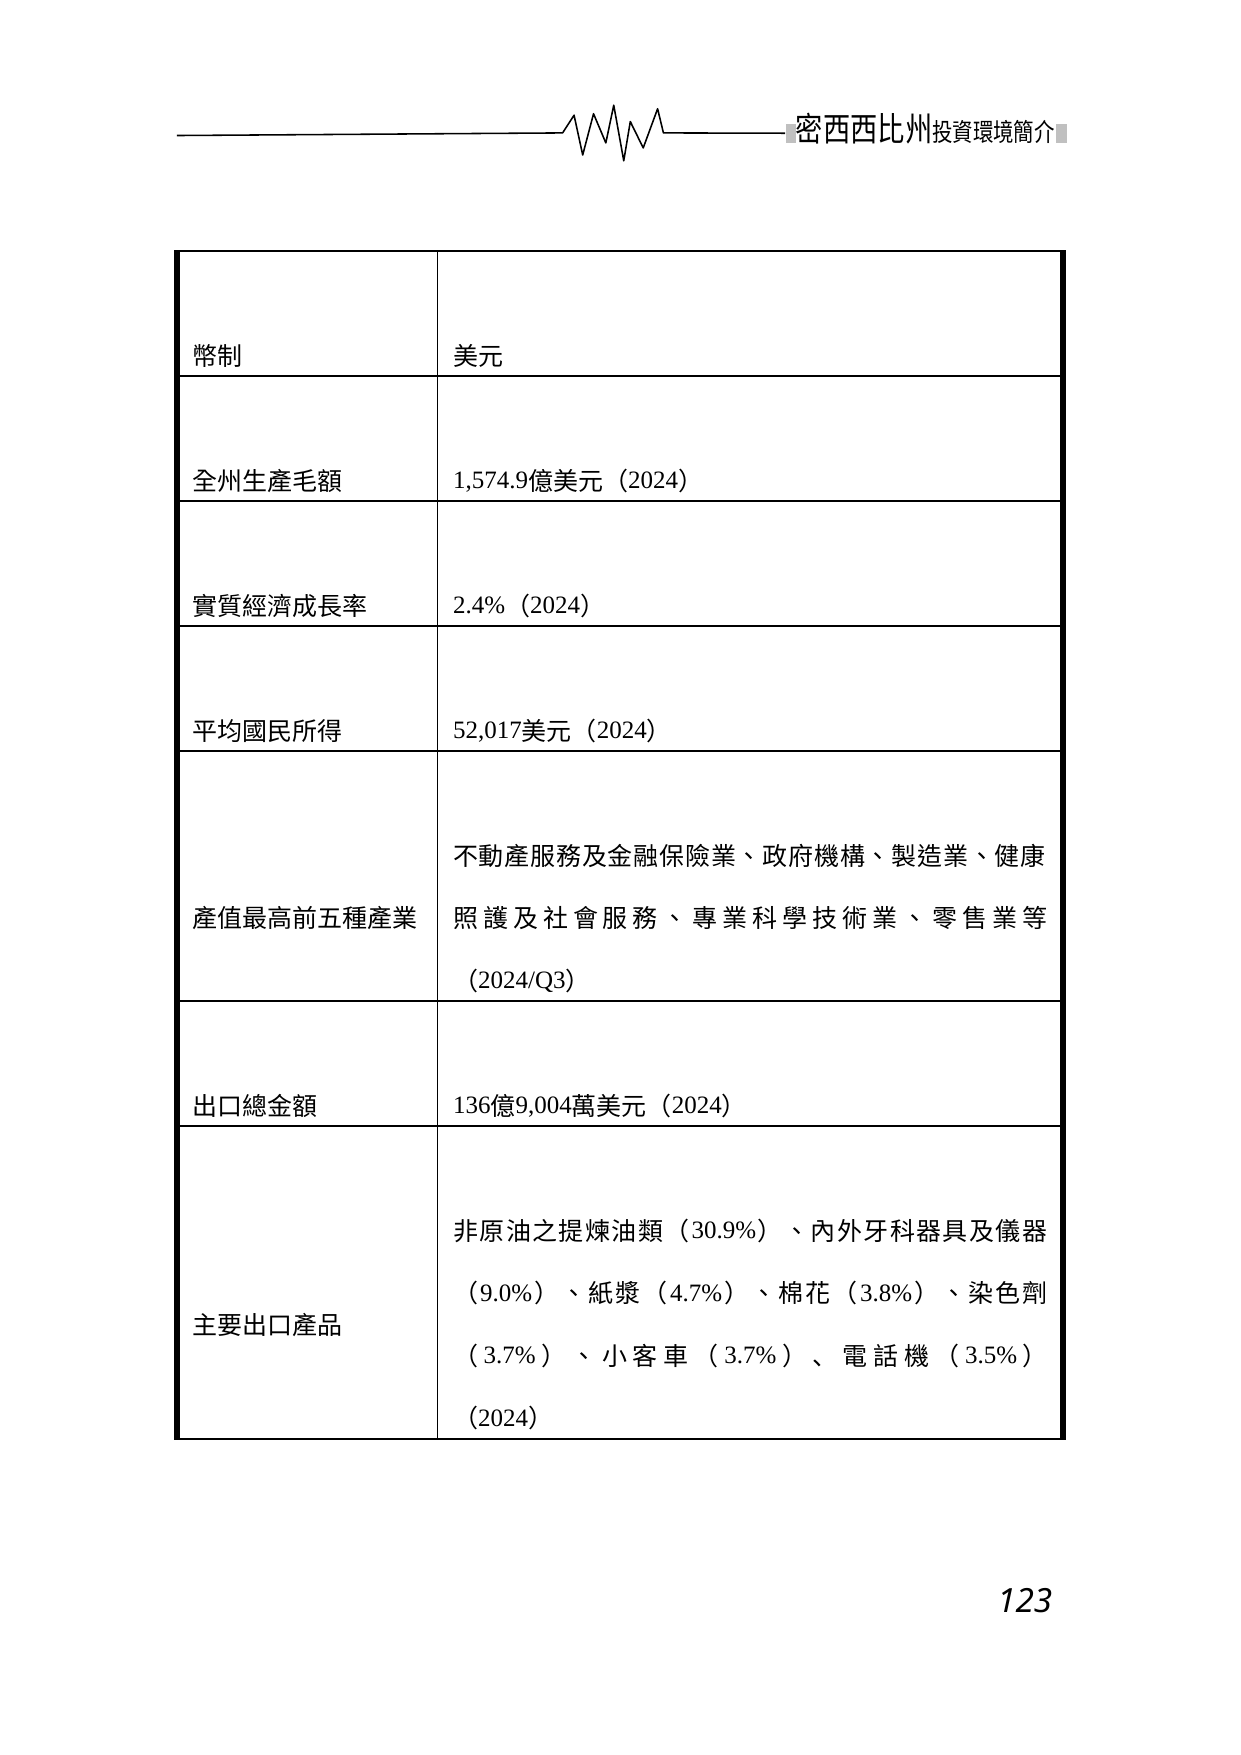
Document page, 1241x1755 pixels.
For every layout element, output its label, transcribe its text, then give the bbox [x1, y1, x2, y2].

table_cell 136億9,004萬美元（2024） [438, 1002, 1060, 1125]
table_cell 不動產服務及金融保險業、政府機構、製造業、健康照護及社會服務、專業科學技術業、零售業等（2024/Q3） [438, 752, 1060, 1000]
table_cell 52,017美元（2024） [438, 627, 1060, 750]
table_cell 平均國民所得 [180, 627, 437, 750]
table_cell 1,574.9億美元（2024） [438, 377, 1060, 500]
table_cell 產值最高前五種產業 [180, 752, 437, 1000]
table_cell 實質經濟成長率 [180, 502, 437, 625]
table_cell 非原油之提煉油類（30.9%）、內外牙科器具及儀器（9.0%）、紙漿（4.7%）、棉花（3.8%）、染色劑（3.7%）、小客車（3.7%）、電話機（3.5%）（2024） [438, 1127, 1060, 1438]
table_cell 主要出口產品 [180, 1127, 437, 1438]
table_cell 全州生產毛額 [180, 377, 437, 500]
table_cell 美元 [438, 252, 1060, 375]
table_cell 2.4%（2024） [438, 502, 1060, 625]
table_cell 幣制 [180, 252, 437, 375]
table_cell 出口總金額 [180, 1002, 437, 1125]
